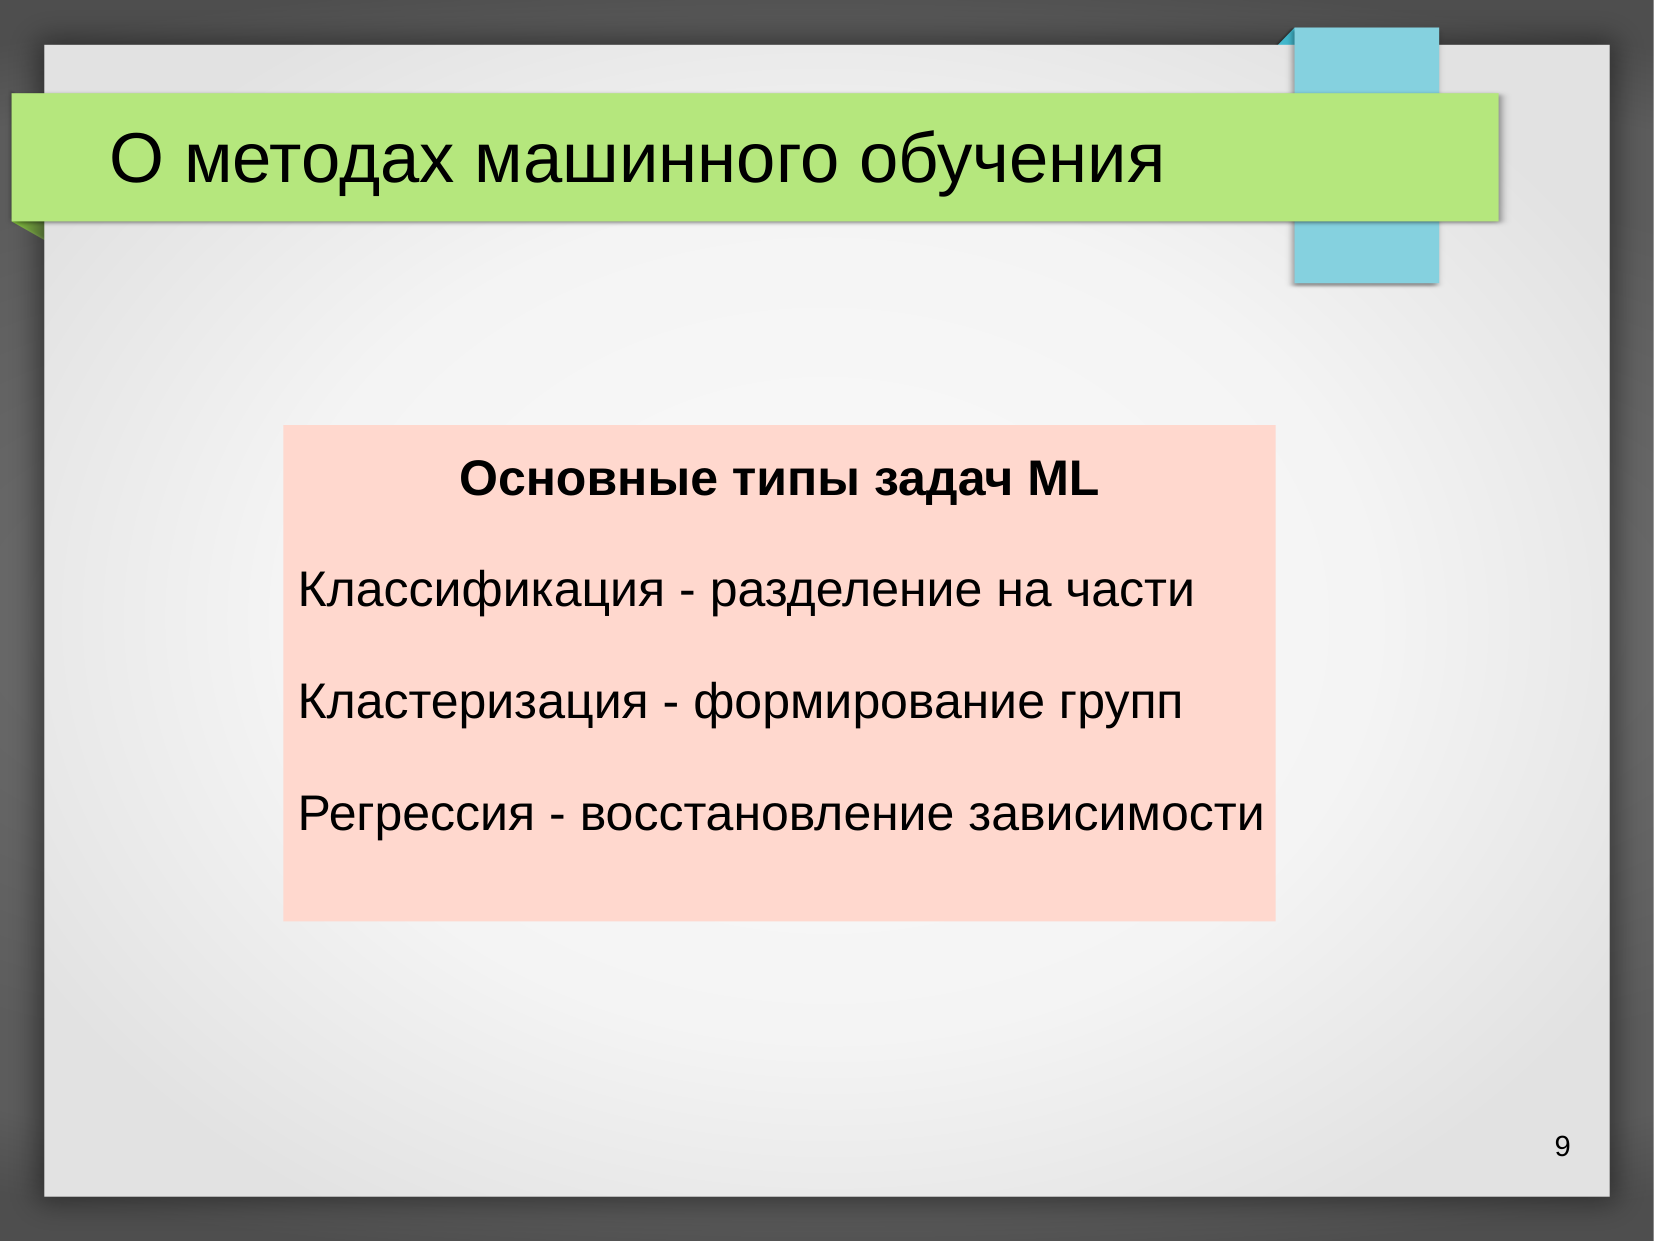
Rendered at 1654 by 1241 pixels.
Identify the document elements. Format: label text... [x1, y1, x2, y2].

subtitle Основные типы задач ML Классификация - разделение на части Кластеризация - формирование групп Регрессия - восстановление зависимости [283, 425, 1276, 922]
picture [0, 0, 1654, 1241]
title О методах машинного обучения [71, 118, 1205, 199]
